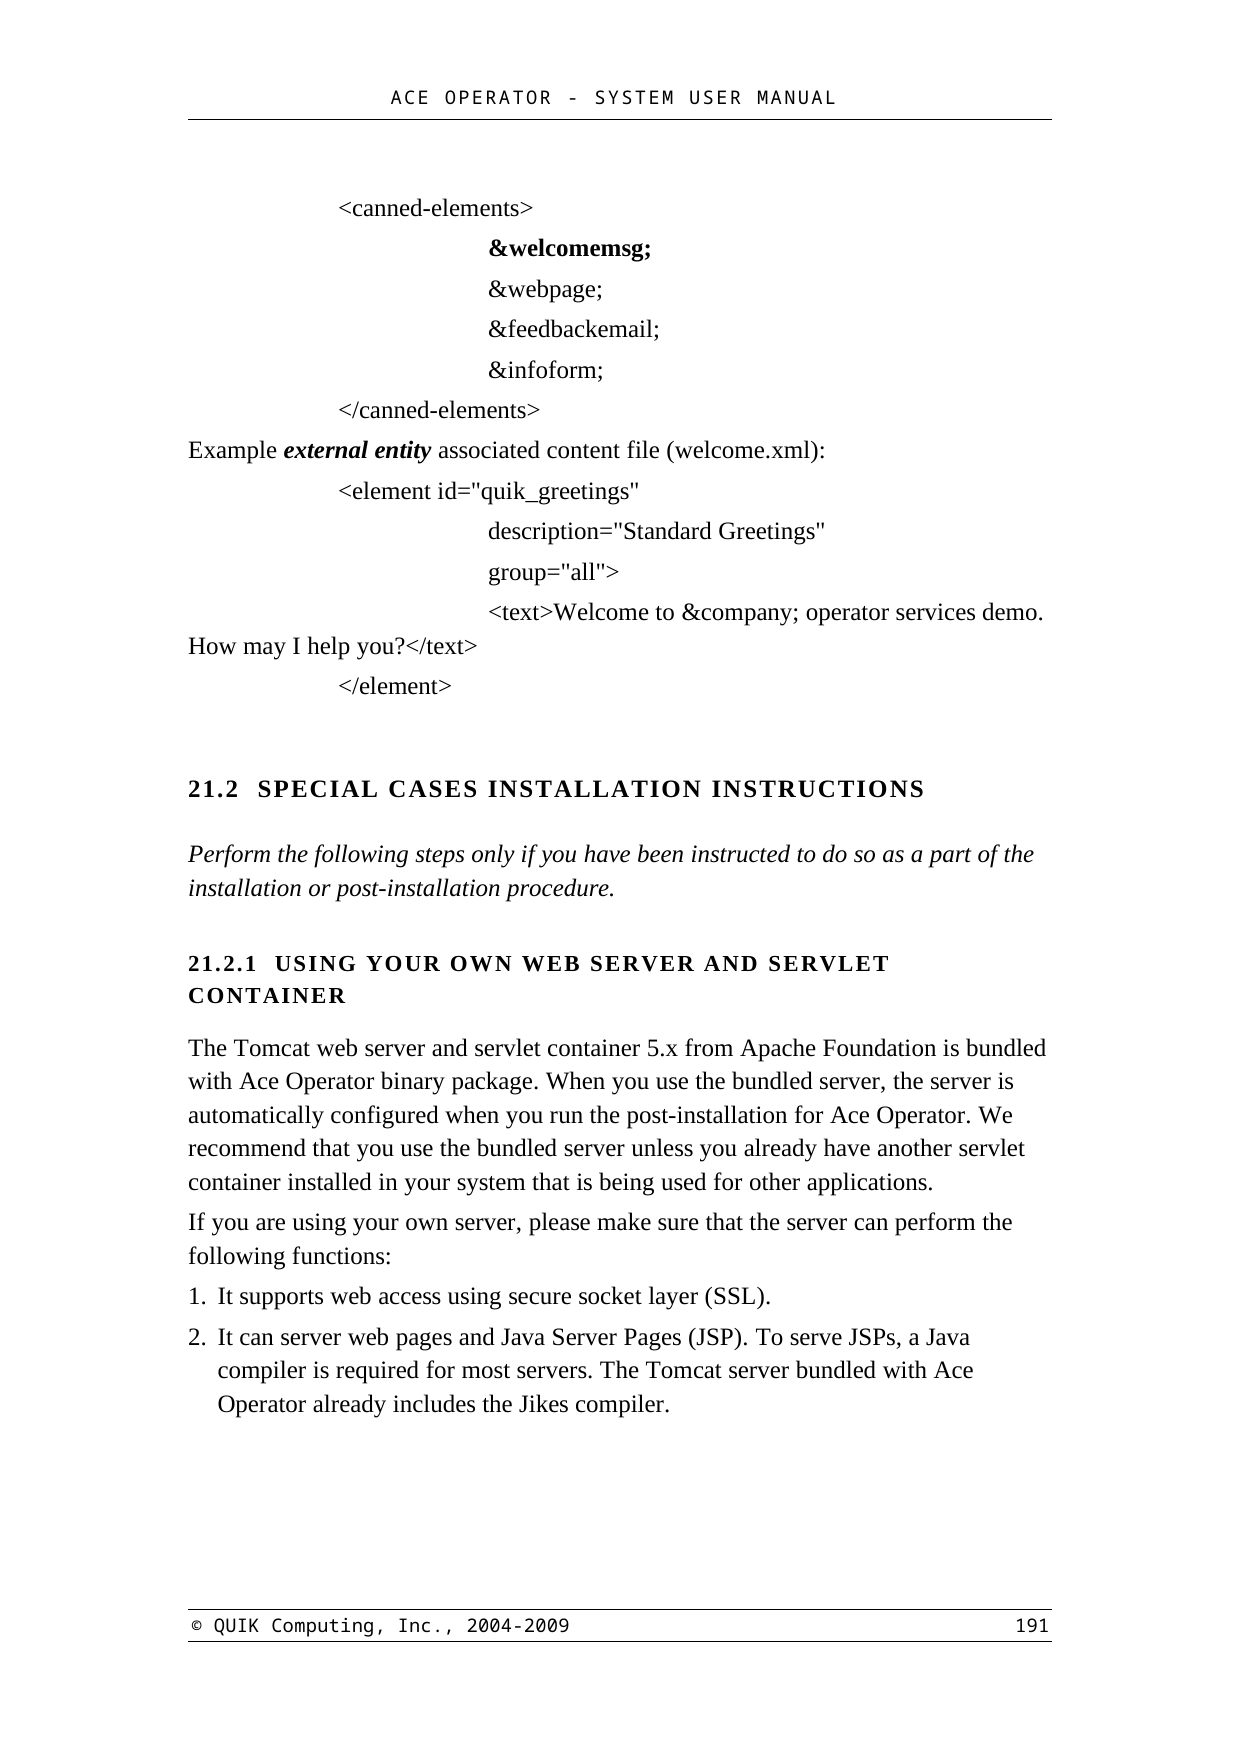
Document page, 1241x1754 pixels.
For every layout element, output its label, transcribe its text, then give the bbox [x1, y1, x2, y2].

list It can server web pages and Java Server Pages (JSP). To serve JSPs, a Java compiler is required for most servers. The Tomcat server bundled with Ace Operator already includes the Jikes compiler. [188, 1322, 1052, 1418]
text </element> [188, 672, 1052, 700]
text Perform the following steps only if you have been instructed to do so as a part of the installation or post-installation procedure. [188, 840, 1052, 902]
text group="all"> [188, 558, 1052, 586]
text &feedbackemail; [188, 315, 1052, 343]
text &webpage; [188, 275, 1052, 303]
text description="Standard Greetings" [188, 517, 1052, 545]
text The Tomcat web server and servlet container 5.x from Apache Foundation is bundled with Ace Operator binary package. When you use the bundled server, the server is automatically configured when you run the post-installation for Ace Operator. We recommend that you use the bundled server unless you already have another servlet container installed in your system that is being used for other applications. [188, 1033, 1052, 1196]
text <text>Welcome to &company; operator services demo. How may I help you?</text> [188, 598, 1052, 659]
text &welcomemsg; [188, 234, 1052, 262]
text </canned-elements> [188, 396, 1052, 424]
subtitle Special Cases Installation Instructions [188, 775, 1052, 803]
text If you are using your own server, please make sure that the server can perform the following functions: [188, 1208, 1052, 1270]
subtitle Using your own Web Server and Servlet Container [188, 951, 1052, 1009]
text Example external entity associated content file (welcome.xml): [188, 436, 1052, 464]
text <canned-elements> [188, 194, 1052, 222]
text &infoform; [188, 356, 1052, 383]
text <element id="quik_greetings" [188, 477, 1052, 505]
list It supports web access using secure socket layer (SSL). [188, 1282, 1052, 1310]
